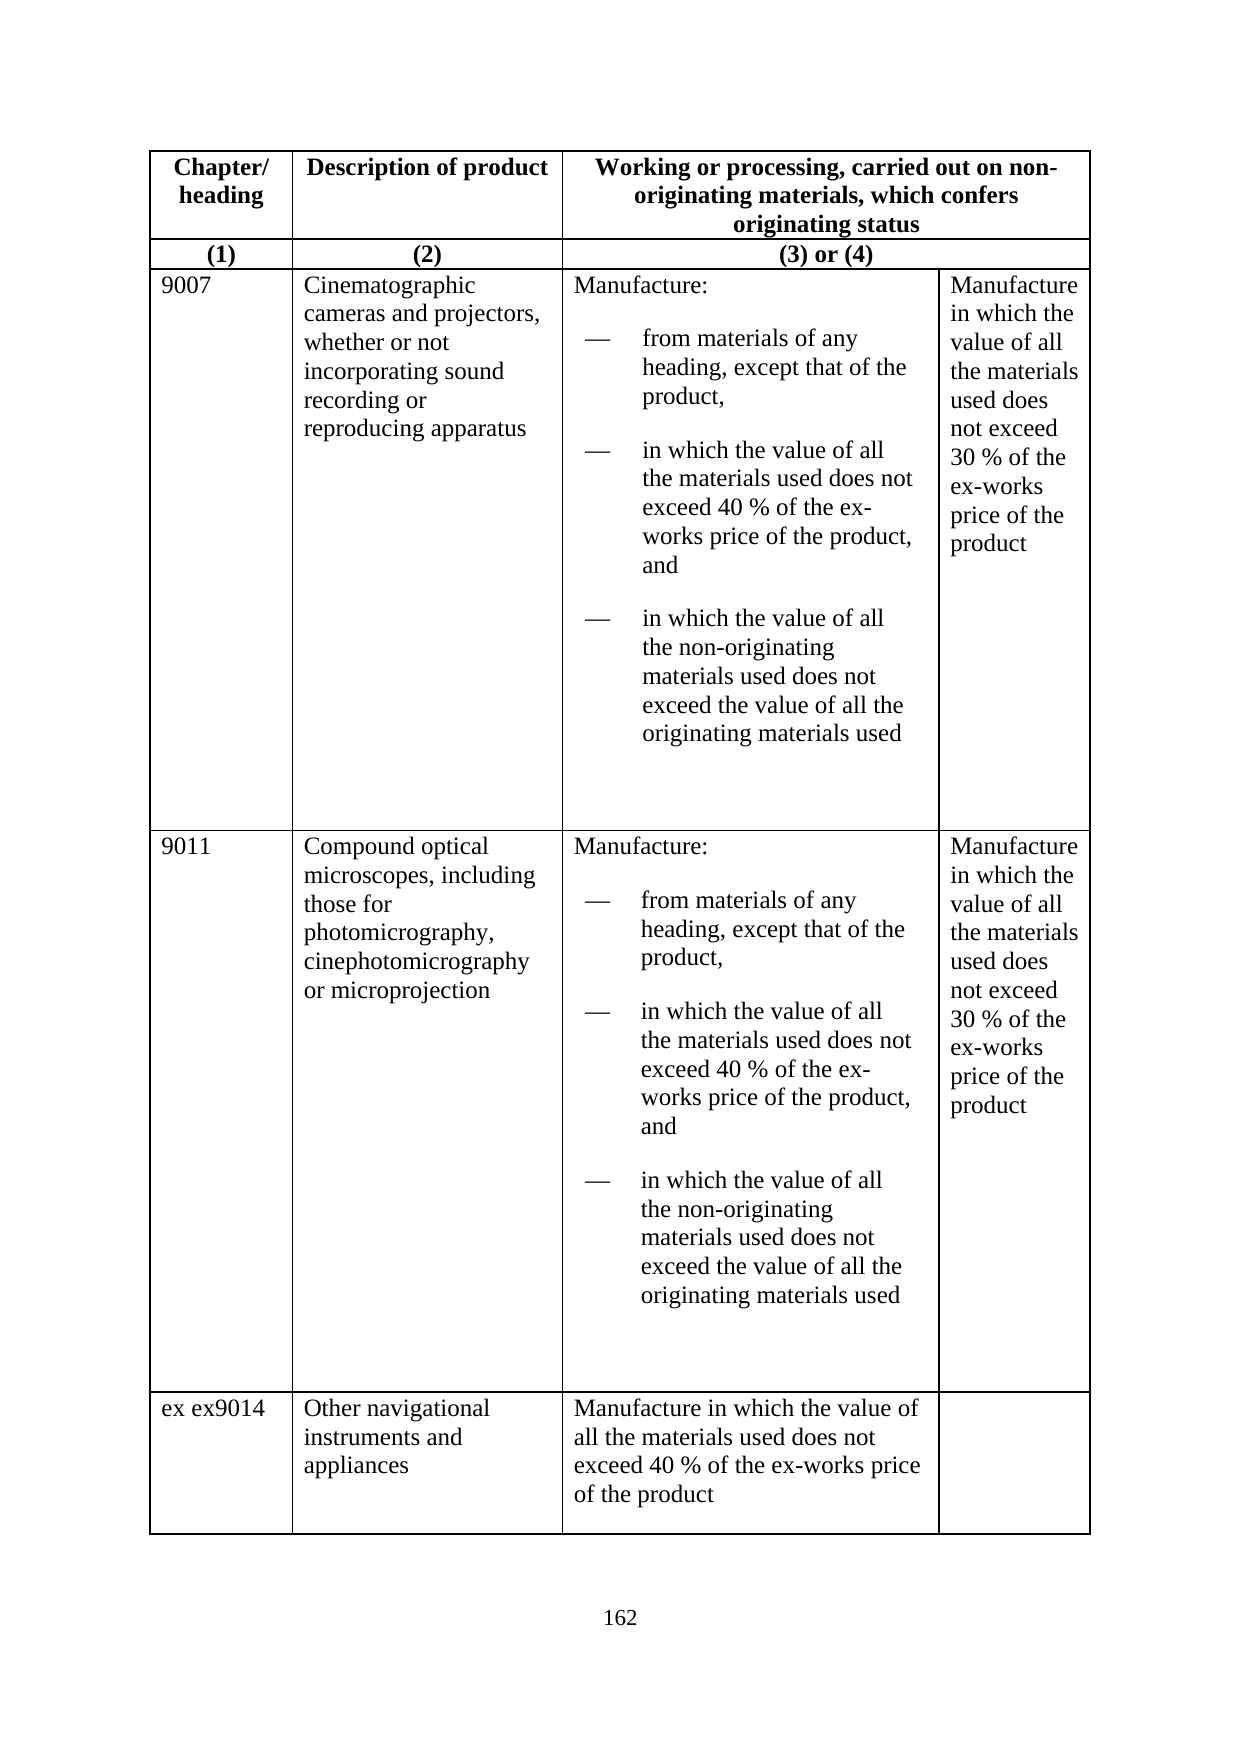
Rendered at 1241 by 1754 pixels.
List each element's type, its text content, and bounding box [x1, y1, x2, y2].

table_cell 9011 [151, 831, 292, 1391]
table_cell in which the value of all the materials used does not exceed 40 % of the ex-works price of the product, and [629, 996, 928, 1165]
table_cell 9007 [151, 270, 292, 830]
table_header — [574, 885, 629, 996]
table_cell in which the value of all the non-originating materials used does not exceed the value of all the originating materials used [631, 604, 928, 772]
table_header from materials of any heading, except that of the product, [631, 324, 928, 435]
table_cell Manufacture in which the value of all the materials used does not exceed 40 % of the ex-works price of the product [563, 1393, 938, 1533]
table_header Description of product [293, 152, 562, 238]
table_cell Manufacture: [563, 270, 938, 830]
table_header Chapter/ heading [151, 152, 292, 238]
table_cell — [574, 996, 629, 1165]
table_cell Compound optical microscopes, including those for photomicrography, cinephotomicrography or microprojection [293, 831, 562, 1391]
table_cell in which the value of all the non-originating materials used does not exceed the value of all the originating materials used [629, 1165, 928, 1334]
table_cell [940, 1393, 1089, 1533]
table_cell Manufacture in which the value of all the materials used does not exceed 30 % of the ex-works price of the product [940, 831, 1089, 1391]
table_header from materials of any heading, except that of the product, [629, 885, 928, 996]
table_cell Other navigational instruments and appliances [293, 1393, 562, 1533]
table_cell — [574, 435, 631, 603]
table_cell (3) or (4) [563, 240, 1089, 268]
table_cell in which the value of all the materials used does not exceed 40 % of the ex-works price of the product, and [631, 435, 928, 603]
table_header Working or processing, carried out on non-originating materials, which confers originating status [563, 152, 1089, 238]
table_cell (2) [293, 240, 562, 268]
table_cell — [574, 604, 631, 772]
table_cell — [574, 1165, 629, 1334]
table_cell Cinematographic cameras and projectors, whether or not incorporating sound recording or reproducing apparatus [293, 270, 562, 830]
table_cell (1) [151, 240, 292, 268]
table_cell Manufacture: [563, 831, 938, 1391]
table_cell ex ex9014 [151, 1393, 292, 1533]
table_header — [574, 324, 631, 435]
table_cell Manufacture in which the value of all the materials used does not exceed 30 % of the ex-works price of the product [940, 270, 1089, 830]
